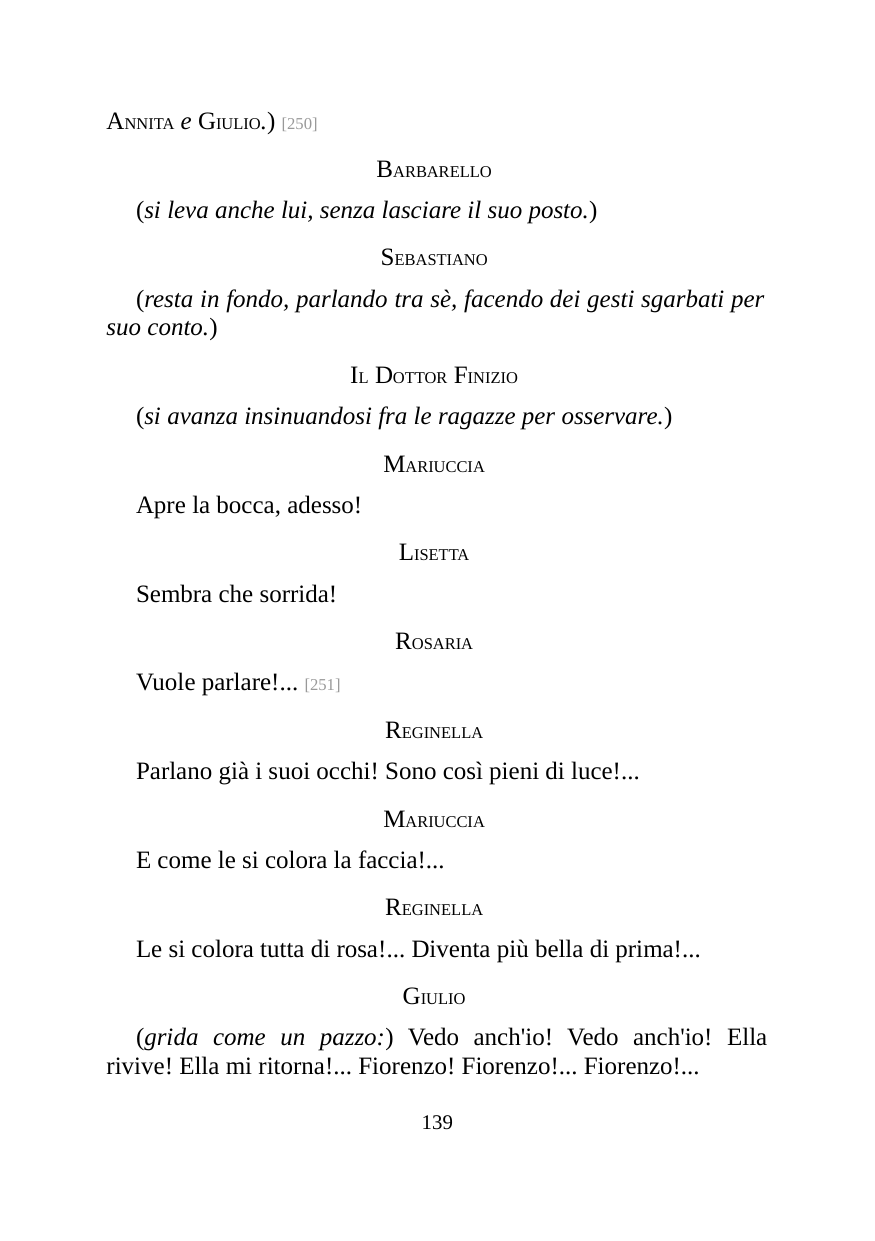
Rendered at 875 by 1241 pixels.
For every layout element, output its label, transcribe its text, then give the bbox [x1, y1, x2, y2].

text Parlano già i suoi occhi! Sono così pieni di luce!... [106, 756, 768, 785]
text (resta in fondo, parlando tra sè, facendo dei gesti sgarbati per suo conto.) [106, 284, 768, 341]
text Reginella [106, 715, 768, 744]
text Sembra che sorrida! [106, 579, 768, 607]
text Rosaria [106, 626, 768, 655]
text Giulio [106, 981, 768, 1010]
text Mariuccia [106, 449, 768, 477]
text Lisetta [106, 537, 768, 566]
text Mariuccia [106, 804, 768, 832]
text Vuole parlare!... [251] [106, 667, 768, 696]
text Barbarello [106, 154, 768, 182]
text (si leva anche lui, senza lasciare il suo posto.) [106, 195, 768, 224]
text Sebastiano [106, 242, 768, 271]
text Il Dottor Finizio [106, 360, 768, 389]
text Reginella [106, 892, 768, 921]
text Le si colora tutta di rosa!... Diventa più bella di prima!... [106, 934, 768, 962]
text (si avanza insinuandosi fra le ragazze per osservare.) [106, 401, 768, 430]
text Apre la bocca, adesso! [106, 490, 768, 519]
text (grida come un pazzo:) Vedo anch'io! Vedo anch'io! Ella rivive! Ella mi ritorna!... Fiorenzo! Fiorenzo!... Fiorenzo!... [106, 1022, 768, 1080]
text E come le si colora la faccia!... [106, 845, 768, 874]
text Annita e Giulio.) [250] [106, 106, 768, 135]
